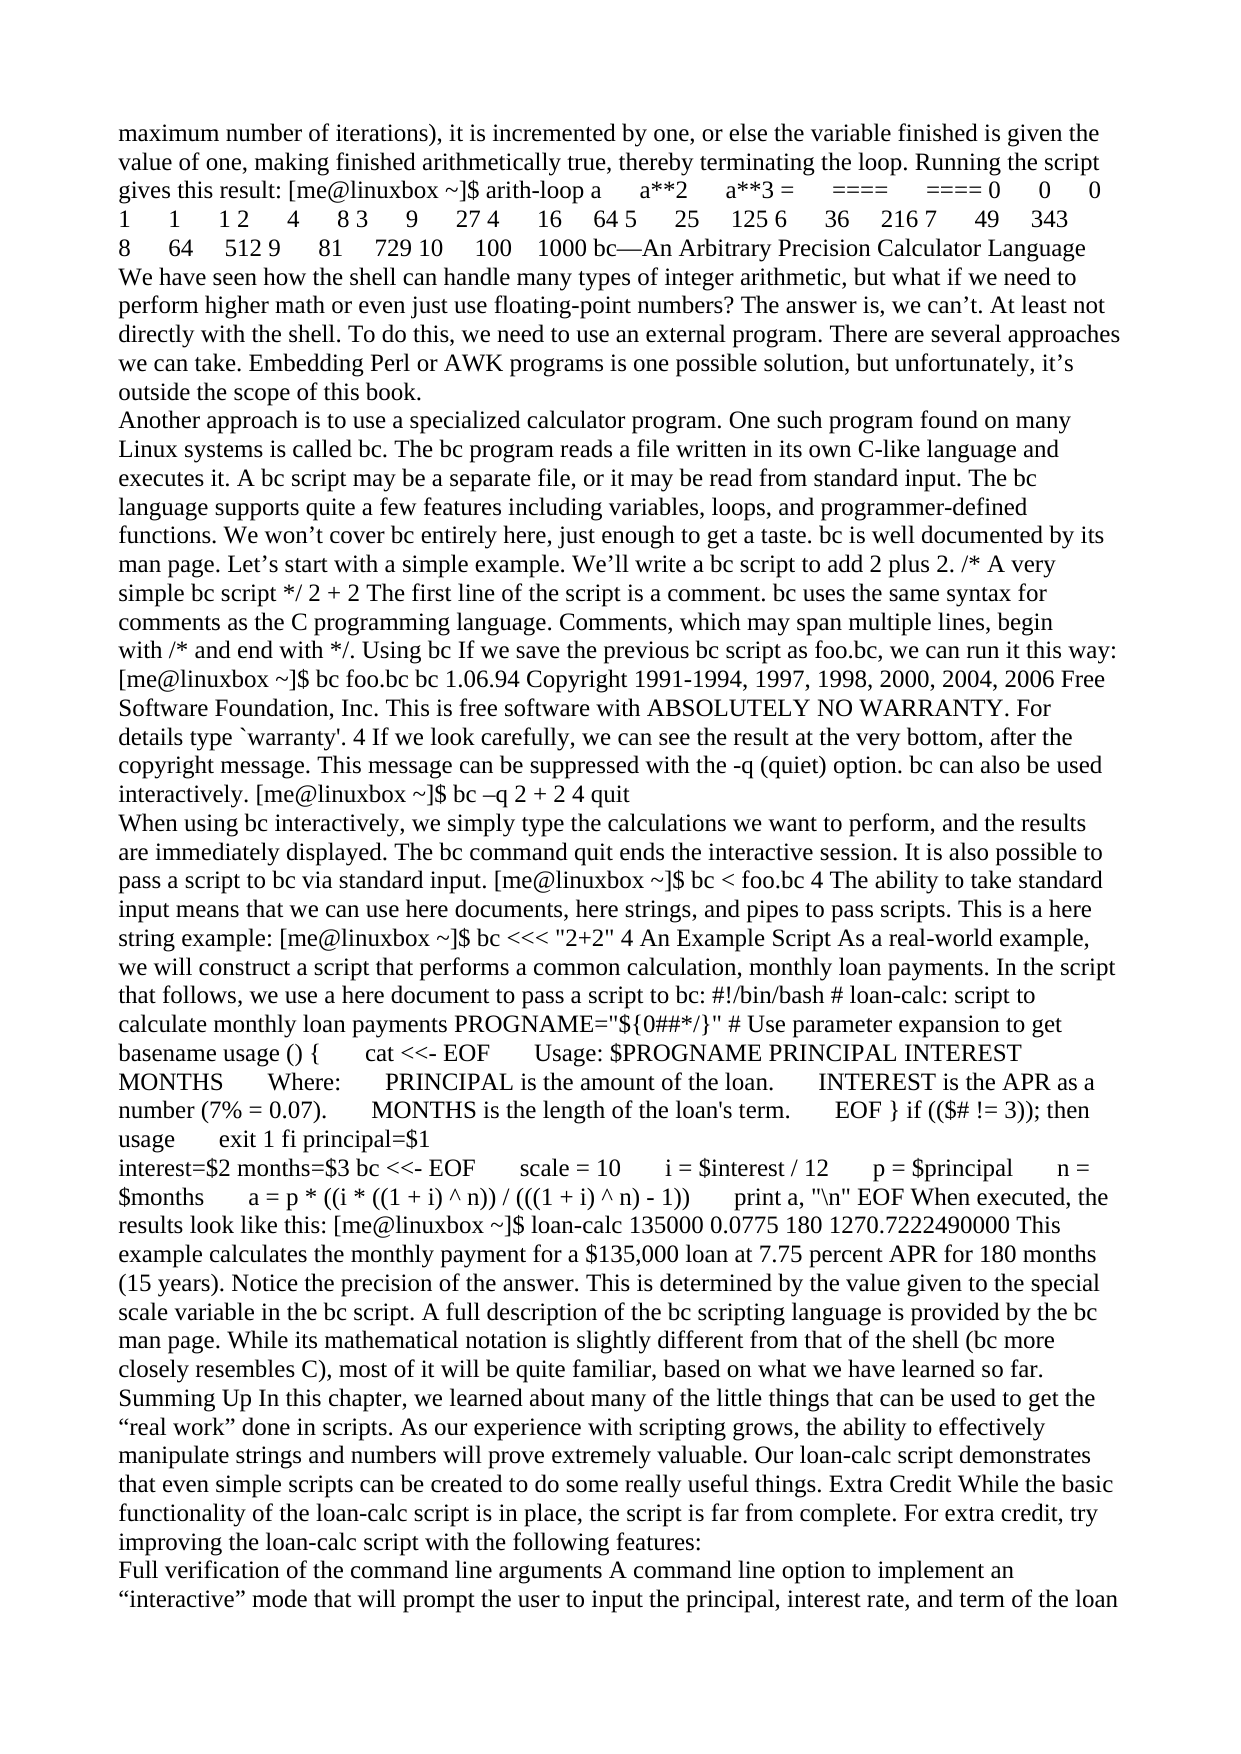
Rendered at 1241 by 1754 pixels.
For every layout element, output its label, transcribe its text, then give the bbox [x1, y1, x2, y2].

text Another approach is to use a specialized calculator program. One such program found on many Linux systems is called bc. The bc program reads a file written in its own C-like language and executes it. A bc script may be a separate file, or it may be read from standard input. The bc language supports quite a few features including variables, loops, and programmer-defined functions. We won’t cover bc entirely here, just enough to get a taste. bc is well documented by its man page. Let’s start with a simple example. We’ll write a bc script to add 2 plus 2. /* A very simple bc script */ 2 + 2 The first line of the script is a comment. bc uses the same syntax for comments as the C programming language. Comments, which may span multiple lines, begin with /* and end with */. Using bc If we save the previous bc script as foo.bc, we can run it this way: [me@linuxbox ~]$ bc foo.bc bc 1.06.94 Copyright 1991-1994, 1997, 1998, 2000, 2004, 2006 Free Software Foundation, Inc. This is free software with ABSOLUTELY NO WARRANTY. For details type `warranty'. 4 If we look carefully, we can see the result at the very bottom, after the copyright message. This message can be suppressed with the -q (quiet) option. bc can also be used interactively. [me@linuxbox ~]$ bc –q 2 + 2 4 quit [118, 406, 1122, 808]
text maximum number of iterations), it is incremented by one, or else the variable finished is given the value of one, making finished arithmetically true, thereby terminating the loop. Running the script gives this result: [me@linuxbox ~]$ arith-loop a a**2 a**3 = ==== ==== 0 0 0 1 1 1 2 4 8 3 9 27 4 16 64 5 25 125 6 36 216 7 49 343 8 64 512 9 81 729 10 100 1000 bc—An Arbitrary Precision Calculator Language We have seen how the shell can handle many types of integer arithmetic, but what if we need to perform higher math or even just use floating-point numbers? The answer is, we can’t. At least not directly with the shell. To do this, we need to use an external program. There are several approaches we can take. Embedding Perl or AWK programs is one possible solution, but unfortunately, it’s outside the scope of this book. [118, 118, 1122, 406]
text Full verification of the command line arguments A command line option to implement an “interactive” mode that will prompt the user to input the principal, interest rate, and term of the loan [118, 1556, 1122, 1613]
text When using bc interactively, we simply type the calculations we want to perform, and the results are immediately displayed. The bc command quit ends the interactive session. It is also possible to pass a script to bc via standard input. [me@linuxbox ~]$ bc < foo.bc 4 The ability to take standard input means that we can use here documents, here strings, and pipes to pass scripts. This is a here string example: [me@linuxbox ~]$ bc <<< "2+2" 4 An Example Script As a real-world example, we will construct a script that performs a common calculation, monthly loan payments. In the script that follows, we use a here document to pass a script to bc: #!/bin/bash # loan-calc: script to calculate monthly loan payments PROGNAME="${0##*/}" # Use parameter expansion to get basename usage () { cat <<- EOF Usage: $PROGNAME PRINCIPAL INTEREST MONTHS Where: PRINCIPAL is the amount of the loan. INTEREST is the APR as a number (7% = 0.07). MONTHS is the length of the loan's term. EOF } if (($# != 3)); then usage exit 1 fi principal=$1 [118, 808, 1122, 1153]
text interest=$2 months=$3 bc <<- EOF scale = 10 i = $interest / 12 p = $principal n = $months a = p * ((i * ((1 + i) ^ n)) / (((1 + i) ^ n) - 1)) print a, "\n" EOF When executed, the results look like this: [me@linuxbox ~]$ loan-calc 135000 0.0775 180 1270.7222490000 This example calculates the monthly payment for a $135,000 loan at 7.75 percent APR for 180 months (15 years). Notice the precision of the answer. This is determined by the value given to the special scale variable in the bc script. A full description of the bc scripting language is provided by the bc man page. While its mathematical notation is slightly different from that of the shell (bc more closely resembles C), most of it will be quite familiar, based on what we have learned so far. Summing Up In this chapter, we learned about many of the little things that can be used to get the “real work” done in scripts. As our experience with scripting grows, the ability to effectively manipulate strings and numbers will prove extremely valuable. Our loan-calc script demonstrates that even simple scripts can be created to do some really useful things. Extra Credit While the basic functionality of the loan-calc script is in place, the script is far from complete. For extra credit, try improving the loan-calc script with the following features: [118, 1153, 1122, 1556]
